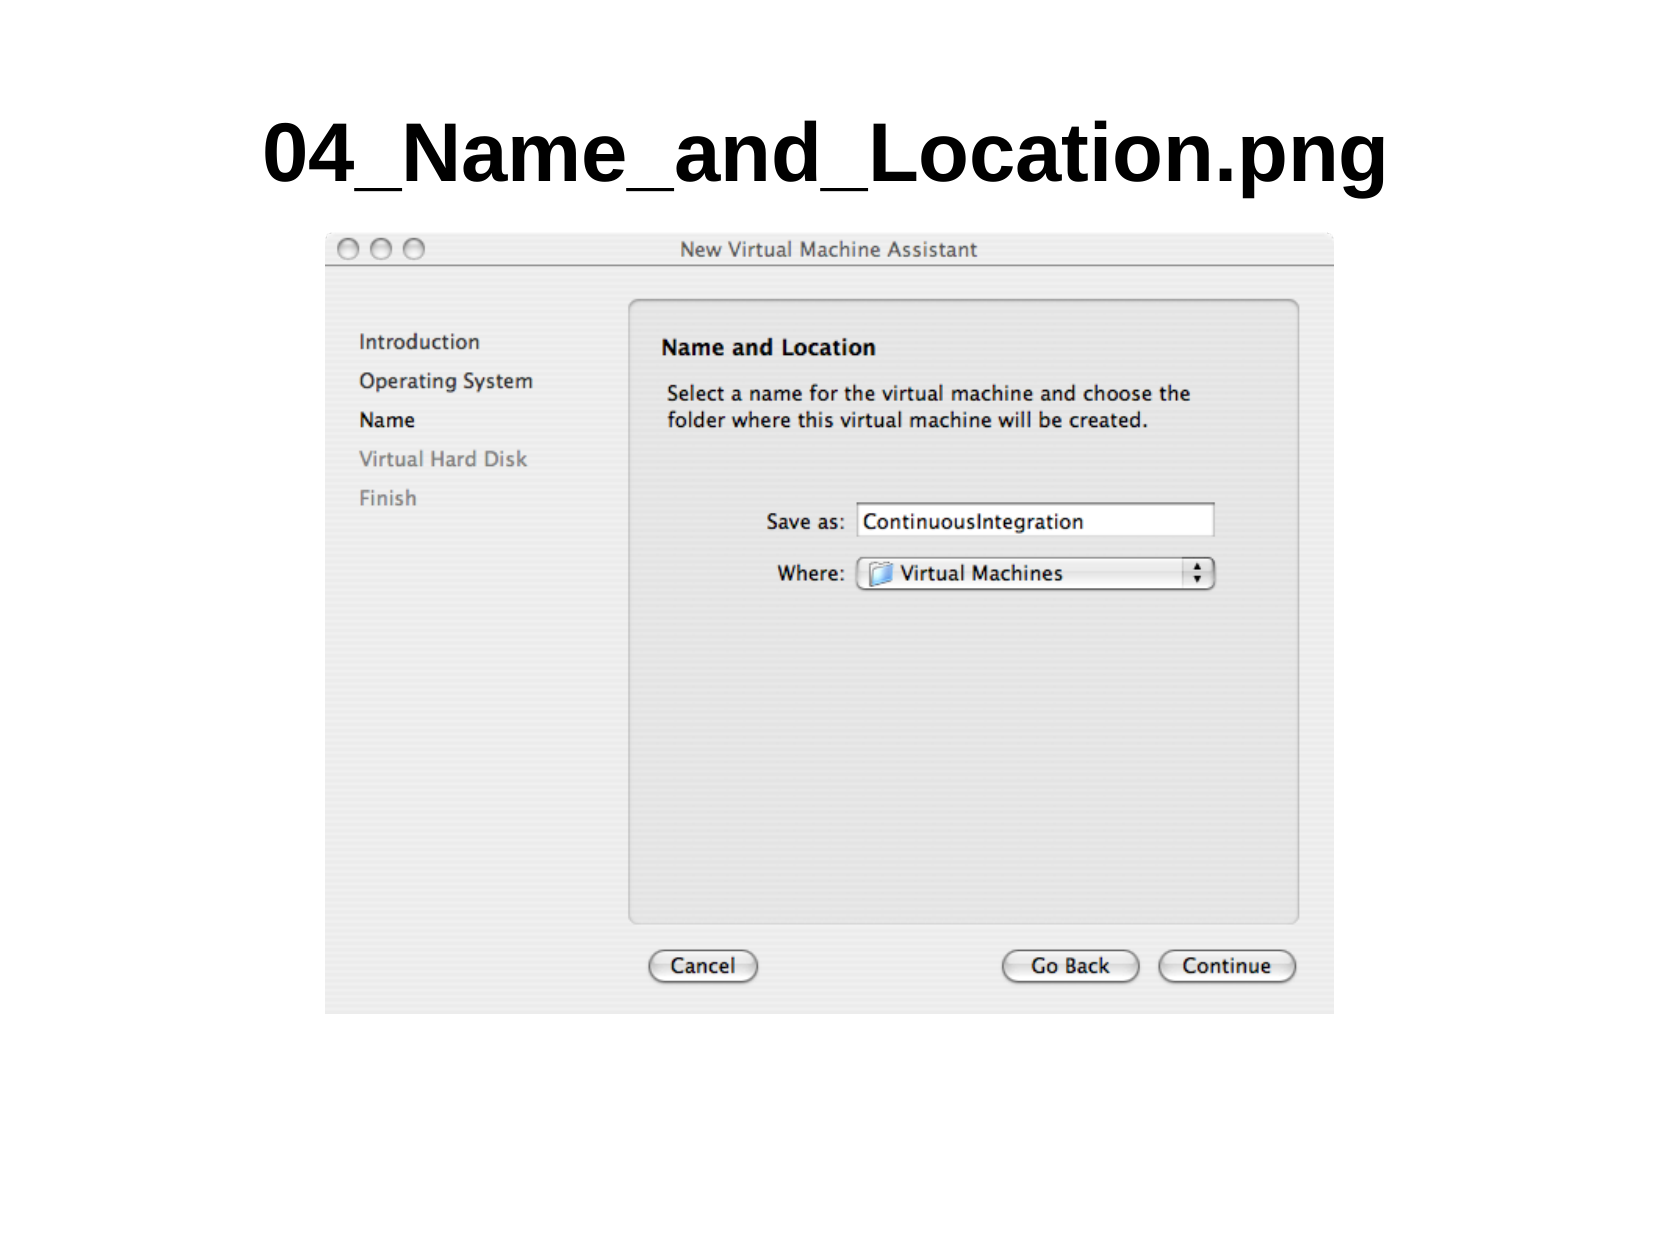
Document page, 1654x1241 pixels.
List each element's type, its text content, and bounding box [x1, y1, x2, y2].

picture [325, 232, 1334, 1014]
title 04_Name_and_Location.png [82, 49, 1571, 257]
